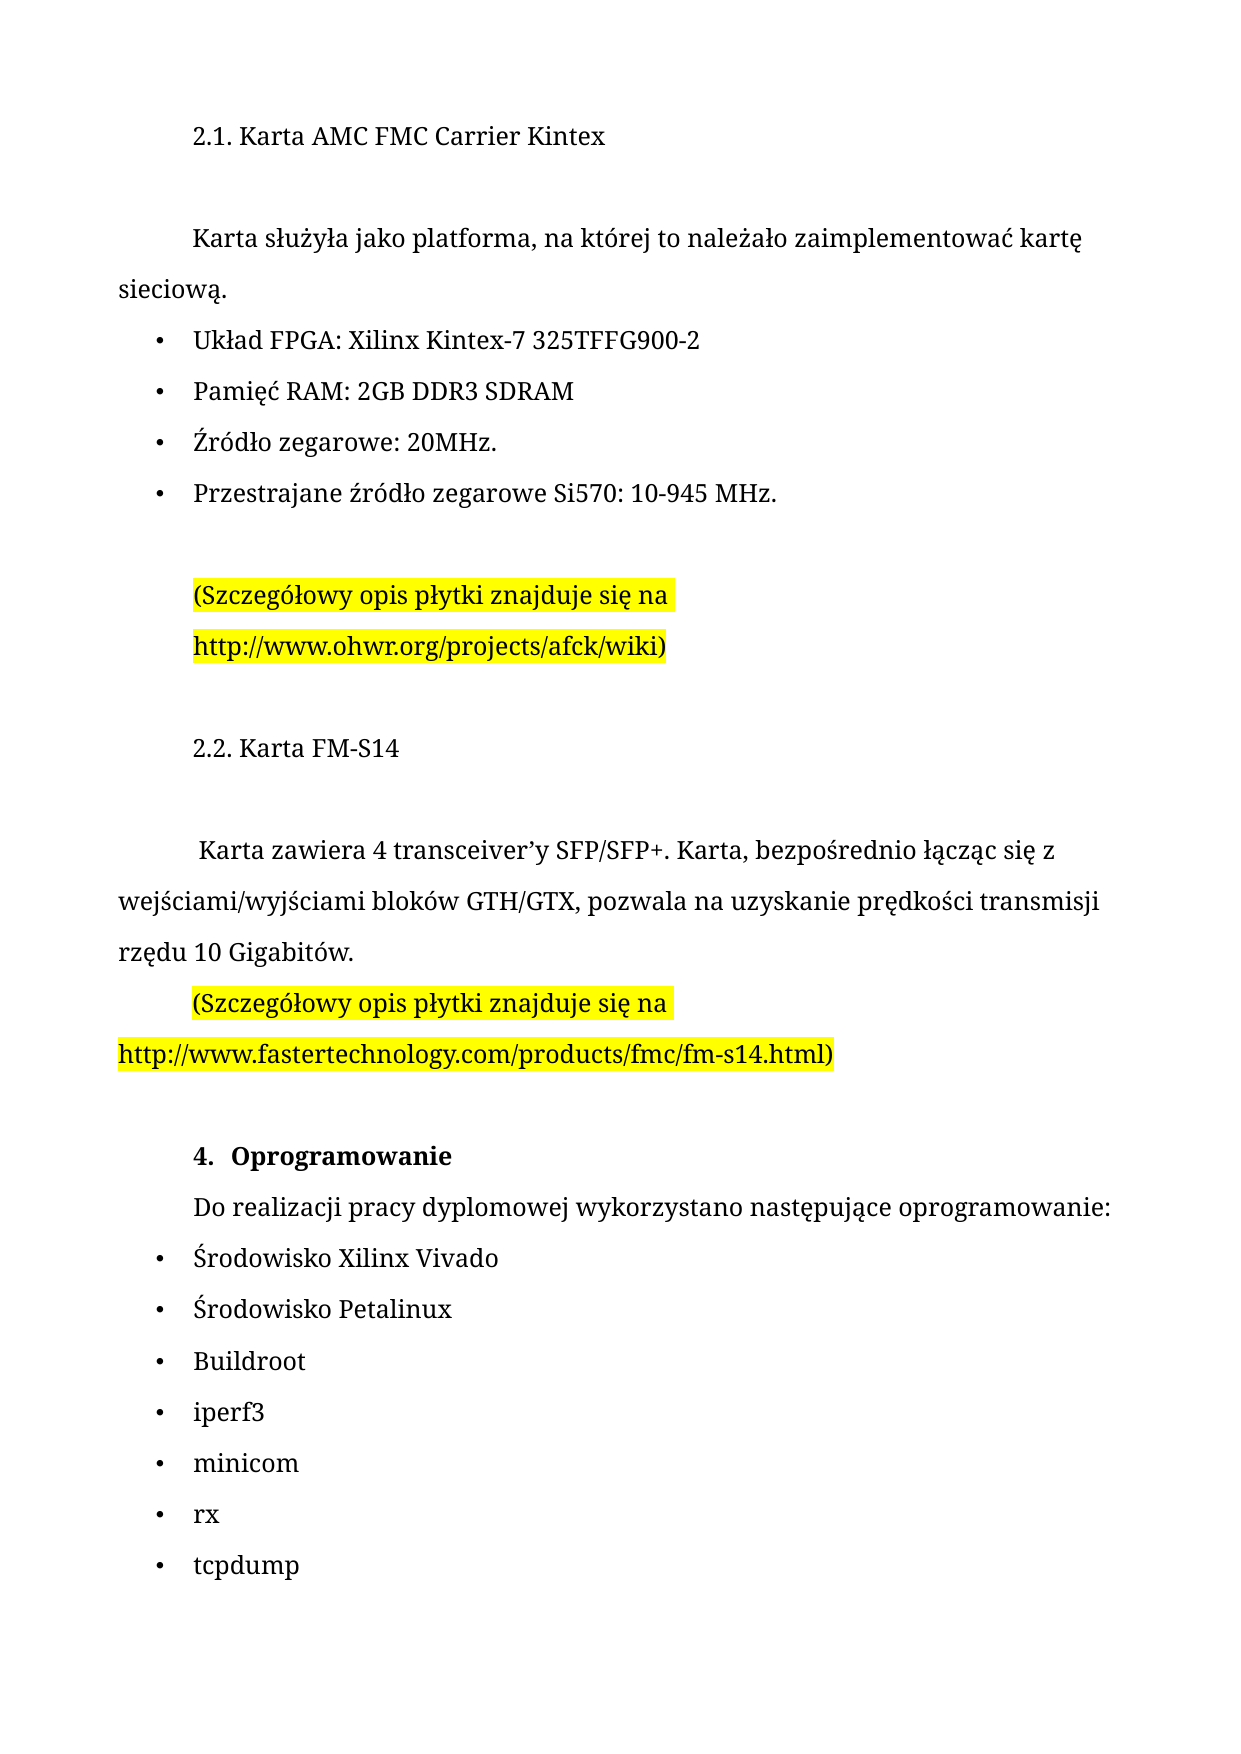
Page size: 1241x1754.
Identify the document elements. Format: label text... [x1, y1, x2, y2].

list rx [156, 1496, 1122, 1530]
text (Szczegółowy opis płytki znajduje się na http://www.fastertechnology.com/products/fmc/fm-s14.html) [118, 986, 1122, 1071]
list iperf3 [156, 1394, 1122, 1428]
text Karta zawiera 4 transceiver’y SFP/SFP+. Karta, bezpośrednio łącząc się z wejściami/wyjściami bloków GTH/GTX, pozwala na uzyskanie prędkości transmisji rzędu 10 Gigabitów. [118, 782, 1122, 969]
list Oprogramowanie [193, 1139, 1122, 1173]
list Przestrajane źródło zegarowe Si570: 10-945 MHz. [156, 475, 1122, 509]
list minicom [156, 1445, 1122, 1479]
list Środowisko Xilinx Vivado [156, 1241, 1122, 1275]
text 2.2. Karta FM-S14 [118, 731, 1122, 765]
list tcpdump [156, 1547, 1122, 1581]
text Karta służyła jako platforma, na której to należało zaimplementować kartę sieciową. [118, 220, 1122, 305]
list Do realizacji pracy dyplomowej wykorzystano następujące oprogramowanie: [156, 1190, 1122, 1224]
list Źródło zegarowe: 20MHz. [156, 424, 1122, 458]
list Środowisko Petalinux [156, 1292, 1122, 1326]
list Układ FPGA: Xilinx Kintex-7 325TFFG900-2 [156, 322, 1122, 356]
list Pamięć RAM: 2GB DDR3 SDRAM [156, 373, 1122, 407]
list (Szczegółowy opis płytki znajduje się na http://www.ohwr.org/projects/afck/wiki) [156, 577, 1122, 663]
text 2.1. Karta AMC FMC Carrier Kintex [118, 118, 1122, 152]
list Buildroot [156, 1343, 1122, 1377]
